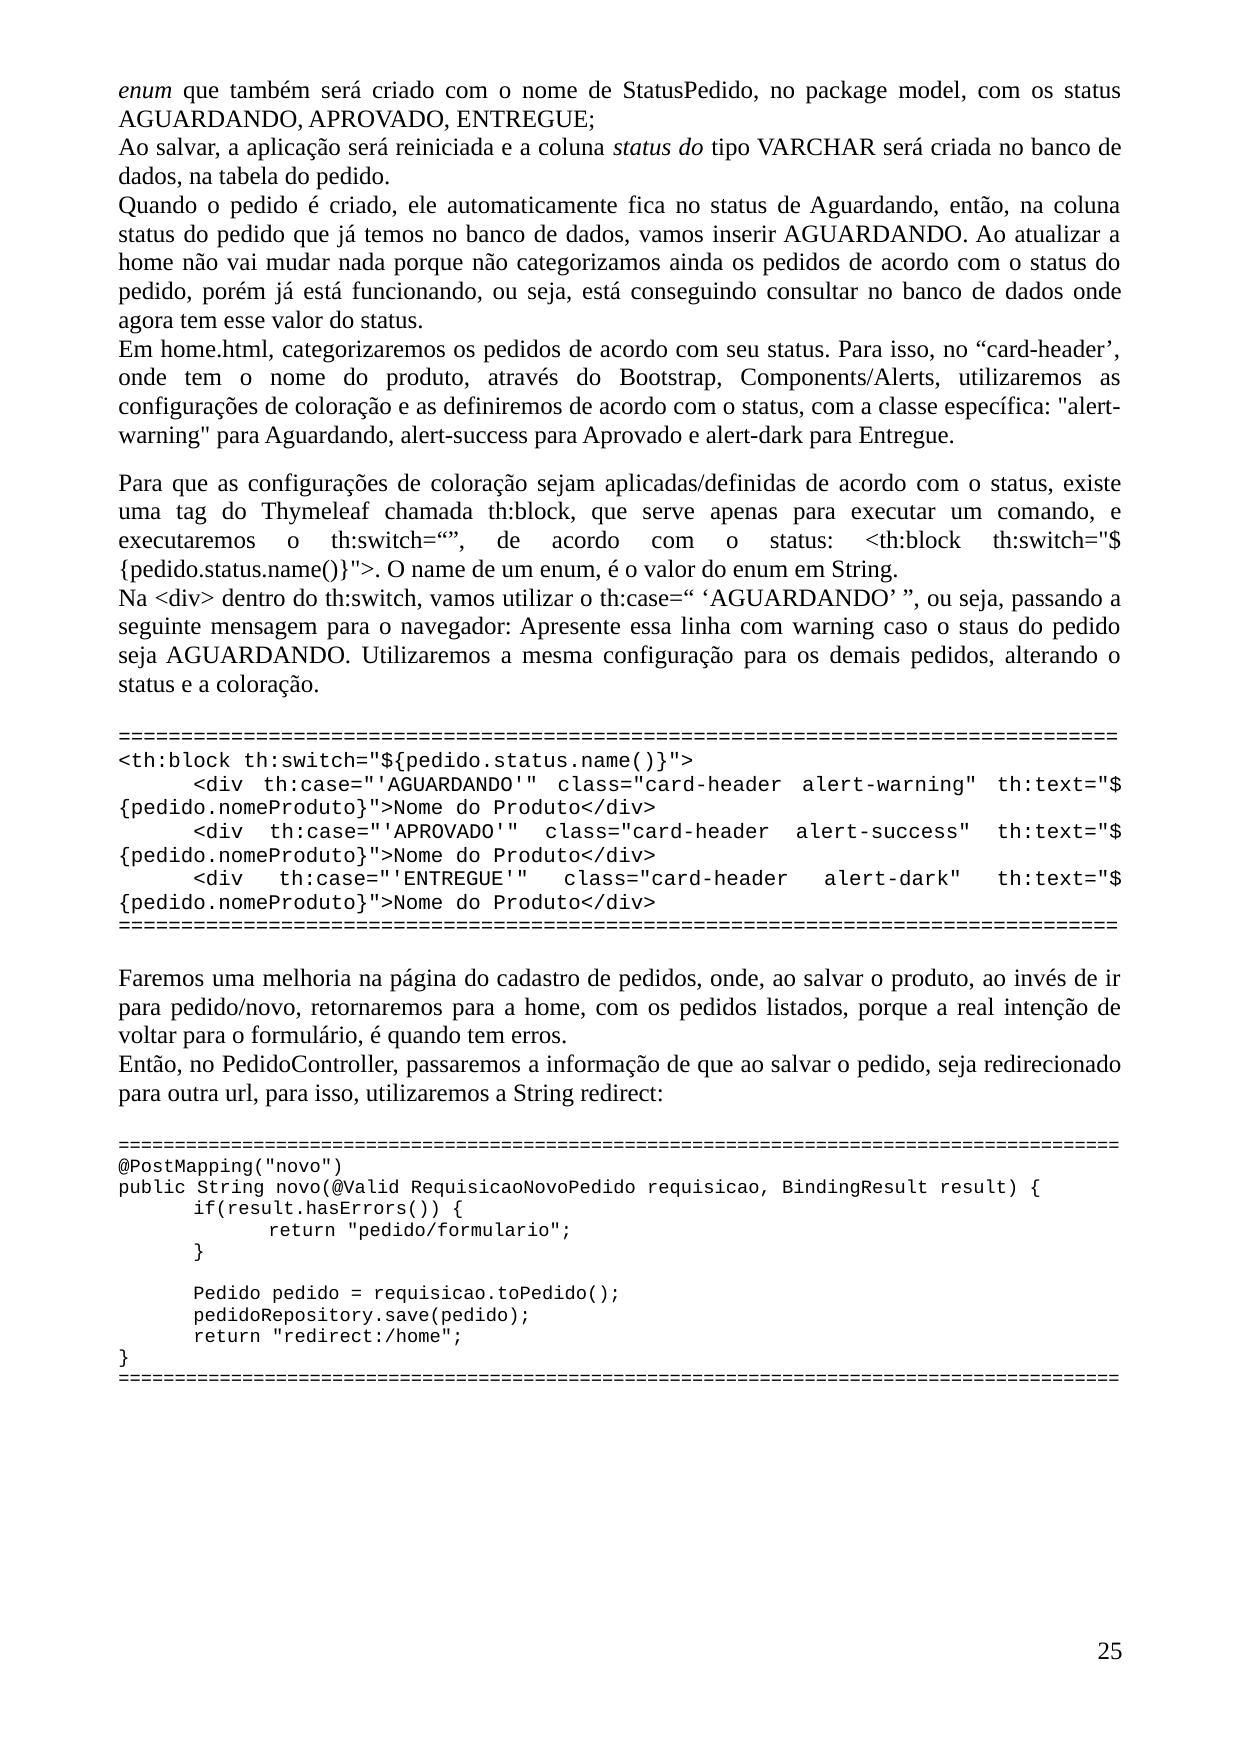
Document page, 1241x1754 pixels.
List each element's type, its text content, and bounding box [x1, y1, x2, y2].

text <th:block th:switch="${pedido.status.name()}"> [118, 750, 1122, 774]
text <div th:case="'ENTREGUE'" class="card-header alert-dark" th:text="${pedido.nomeProduto}">Nome do Produto</div> [118, 868, 1122, 916]
text public String novo(@Valid RequisicaoNovoPedido requisicao, BindingResult result) { [118, 1178, 1122, 1199]
text Faremos uma melhoria na página do cadastro de pedidos, onde, ao salvar o produto, ao invés de ir para pedido/novo, retornaremos para a home, com os pedidos listados, porque a real intenção de voltar para o formulário, é quando tem erros. [118, 963, 1122, 1049]
text <div th:case="'AGUARDANDO'" class="card-header alert-warning" th:text="${pedido.nomeProduto}">Nome do Produto</div> [118, 774, 1122, 821]
text Quando o pedido é criado, ele automaticamente fica no status de Aguardando, então, na coluna status do pedido que já temos no banco de dados, vamos inserir AGUARDANDO. Ao atualizar a home não vai mudar nada porque não categorizamos ainda os pedidos de acordo com o status do pedido, porém já está funcionando, ou seja, está conseguindo consultar no banco de dados onde agora tem esse valor do status. [118, 190, 1122, 334]
text Na <div> dentro do th:switch, vamos utilizar o th:case=“ ‘AGUARDANDO’ ”, ou seja, passando a seguinte mensagem para o navegador: Apresente essa linha com warning caso o staus do pedido seja AGUARDANDO. Utilizaremos a mesma configuração para os demais pedidos, alterando o status e a coloração. [118, 583, 1122, 698]
text @PostMapping("novo") [118, 1157, 1122, 1178]
text return "pedido/formulario"; [118, 1220, 1122, 1242]
text pedidoRepository.save(pedido); [118, 1305, 1122, 1327]
text enum que também será criado com o nome de StatusPedido, no package model, com os status AGUARDANDO, APROVADO, ENTREGUE; [118, 75, 1122, 132]
text Em home.html, categorizaremos os pedidos de acordo com seu status. Para isso, no “card-header’, onde tem o nome do produto, através do Bootstrap, Components/Alerts, utilizaremos as configurações de coloração e as definiremos de acordo com o status, com a classe específica: "alert-warning" para Aguardando, alert-success para Aprovado e alert-dark para Entregue. [118, 334, 1122, 449]
text } [118, 1348, 1122, 1369]
text ========================================================================================= [118, 1135, 1122, 1157]
text ========================================================================================= [118, 1369, 1122, 1390]
text if(result.hasErrors()) { [118, 1199, 1122, 1220]
text Para que as configurações de coloração sejam aplicadas/definidas de acordo com o status, existe uma tag do Thymeleaf chamada th:block, que serve apenas para executar um comando, e executaremos o th:switch=“”, de acordo com o status: <th:block th:switch="${pedido.status.name()}">. O name de um enum, é o valor do enum em String. [118, 468, 1122, 583]
text Pedido pedido = requisicao.toPedido(); [118, 1284, 1122, 1305]
text ================================================================================ [118, 916, 1122, 939]
text ================================================================================ [118, 726, 1122, 750]
text Então, no PedidoController, passaremos a informação de que ao salvar o pedido, seja redirecionado para outra url, para isso, utilizaremos a String redirect: [118, 1049, 1122, 1107]
text } [118, 1242, 1122, 1263]
text <div th:case="'APROVADO'" class="card-header alert-success" th:text="${pedido.nomeProduto}">Nome do Produto</div> [118, 821, 1122, 868]
text Ao salvar, a aplicação será reiniciada e a coluna status do tipo VARCHAR será criada no banco de dados, na tabela do pedido. [118, 132, 1122, 190]
text return "redirect:/home"; [118, 1327, 1122, 1348]
